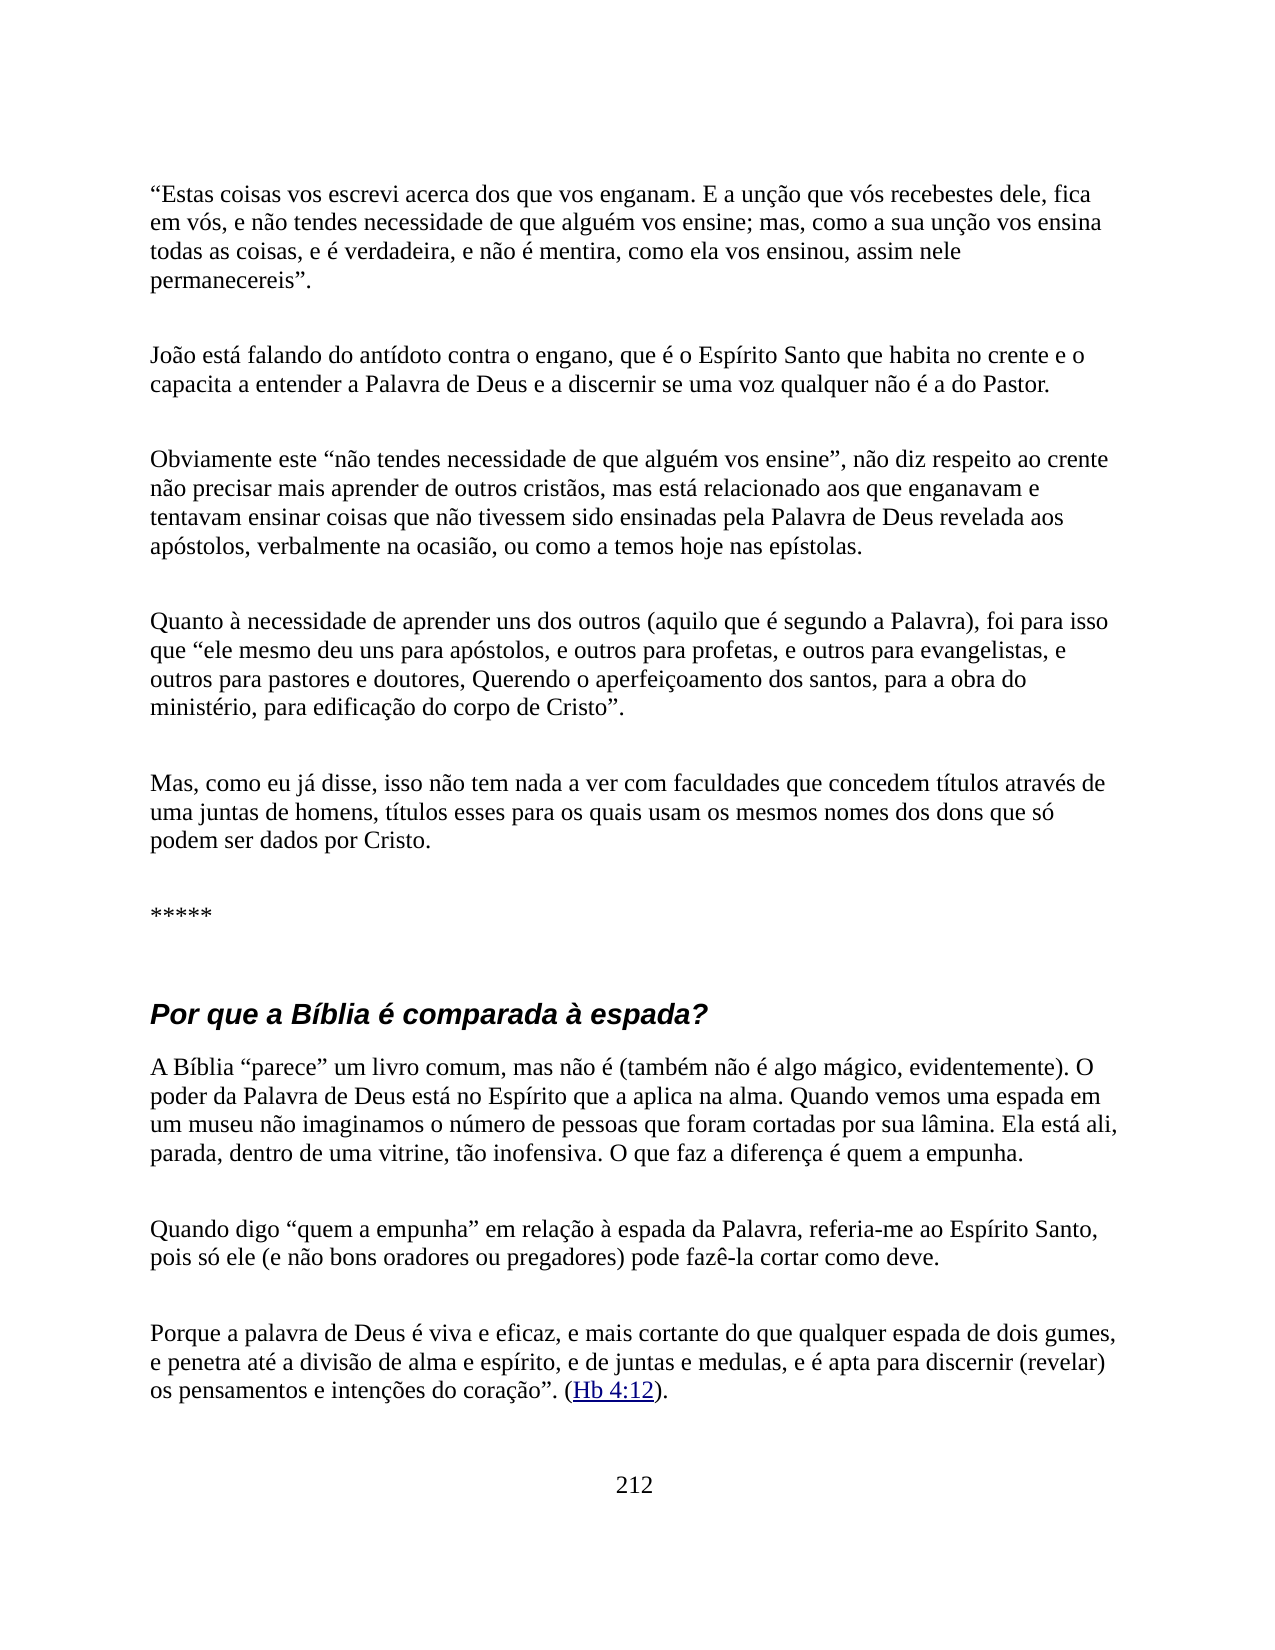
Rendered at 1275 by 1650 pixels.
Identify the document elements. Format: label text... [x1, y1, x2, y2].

text Porque a palavra de Deus é viva e eficaz, e mais cortante do que qualquer espada de dois gumes, e penetra até a divisão de alma e espírito, e de juntas e medulas, e é apta para discernir (revelar) os pensamentos e intenções do coração”. (Hb 4:12). [150, 1289, 1125, 1404]
text A Bíblia “parece” um livro comum, mas não é (também não é algo mágico, evidentemente). O poder da Palavra de Deus está no Espírito que a aplica na alma. Quando vemos uma espada em um museu não imaginamos o número de pessoas que foram cortadas por sua lâmina. Ela está ali, parada, dentro de uma vitrine, tão inofensiva. O que faz a diferença é quem a empunha. [150, 1052, 1125, 1167]
text Quanto à necessidade de aprender uns dos outros (aquilo que é segundo a Palavra), foi para isso que “ele mesmo deu uns para apóstolos, e outros para profetas, e outros para evangelistas, e outros para pastores e doutores, Querendo o aperfeiçoamento dos santos, para a obra do ministério, para edificação do corpo de Cristo”. [150, 577, 1125, 721]
text “Estas coisas vos escrevi acerca dos que vos enganam. E a unção que vós recebestes dele, fica em vós, e não tendes necessidade de que alguém vos ensine; mas, como a sua unção vos ensina todas as coisas, e é verdadeira, e não é mentira, como ela vos ensinou, assim nele permanecereis”. [150, 150, 1125, 294]
text ***** [150, 872, 1125, 929]
text João está falando do antídoto contra o engano, que é o Espírito Santo que habita no crente e o capacita a entender a Palavra de Deus e a discernir se uma voz qualquer não é a do Pastor. [150, 312, 1125, 398]
subtitle Por que a Bíblia é comparada à espada? [150, 963, 1125, 1031]
text Mas, como eu já disse, isso não tem nada a ver com faculdades que concedem títulos através de uma juntas de homens, títulos esses para os quais usam os mesmos nomes dos dons que só podem ser dados por Cristo. [150, 739, 1125, 854]
text Quando digo “quem a empunha” em relação à espada da Palavra, referia-me ao Espírito Santo, pois só ele (e não bons oradores ou pregadores) pode fazê-la cortar como deve. [150, 1185, 1125, 1271]
text Obviamente este “não tendes necessidade de que alguém vos ensine”, não diz respeito ao crente não precisar mais aprender de outros cristãos, mas está relacionado aos que enganavam e tentavam ensinar coisas que não tivessem sido ensinadas pela Palavra de Deus revelada aos apóstolos, verbalmente na ocasião, ou como a temos hoje nas epístolas. [150, 416, 1125, 559]
